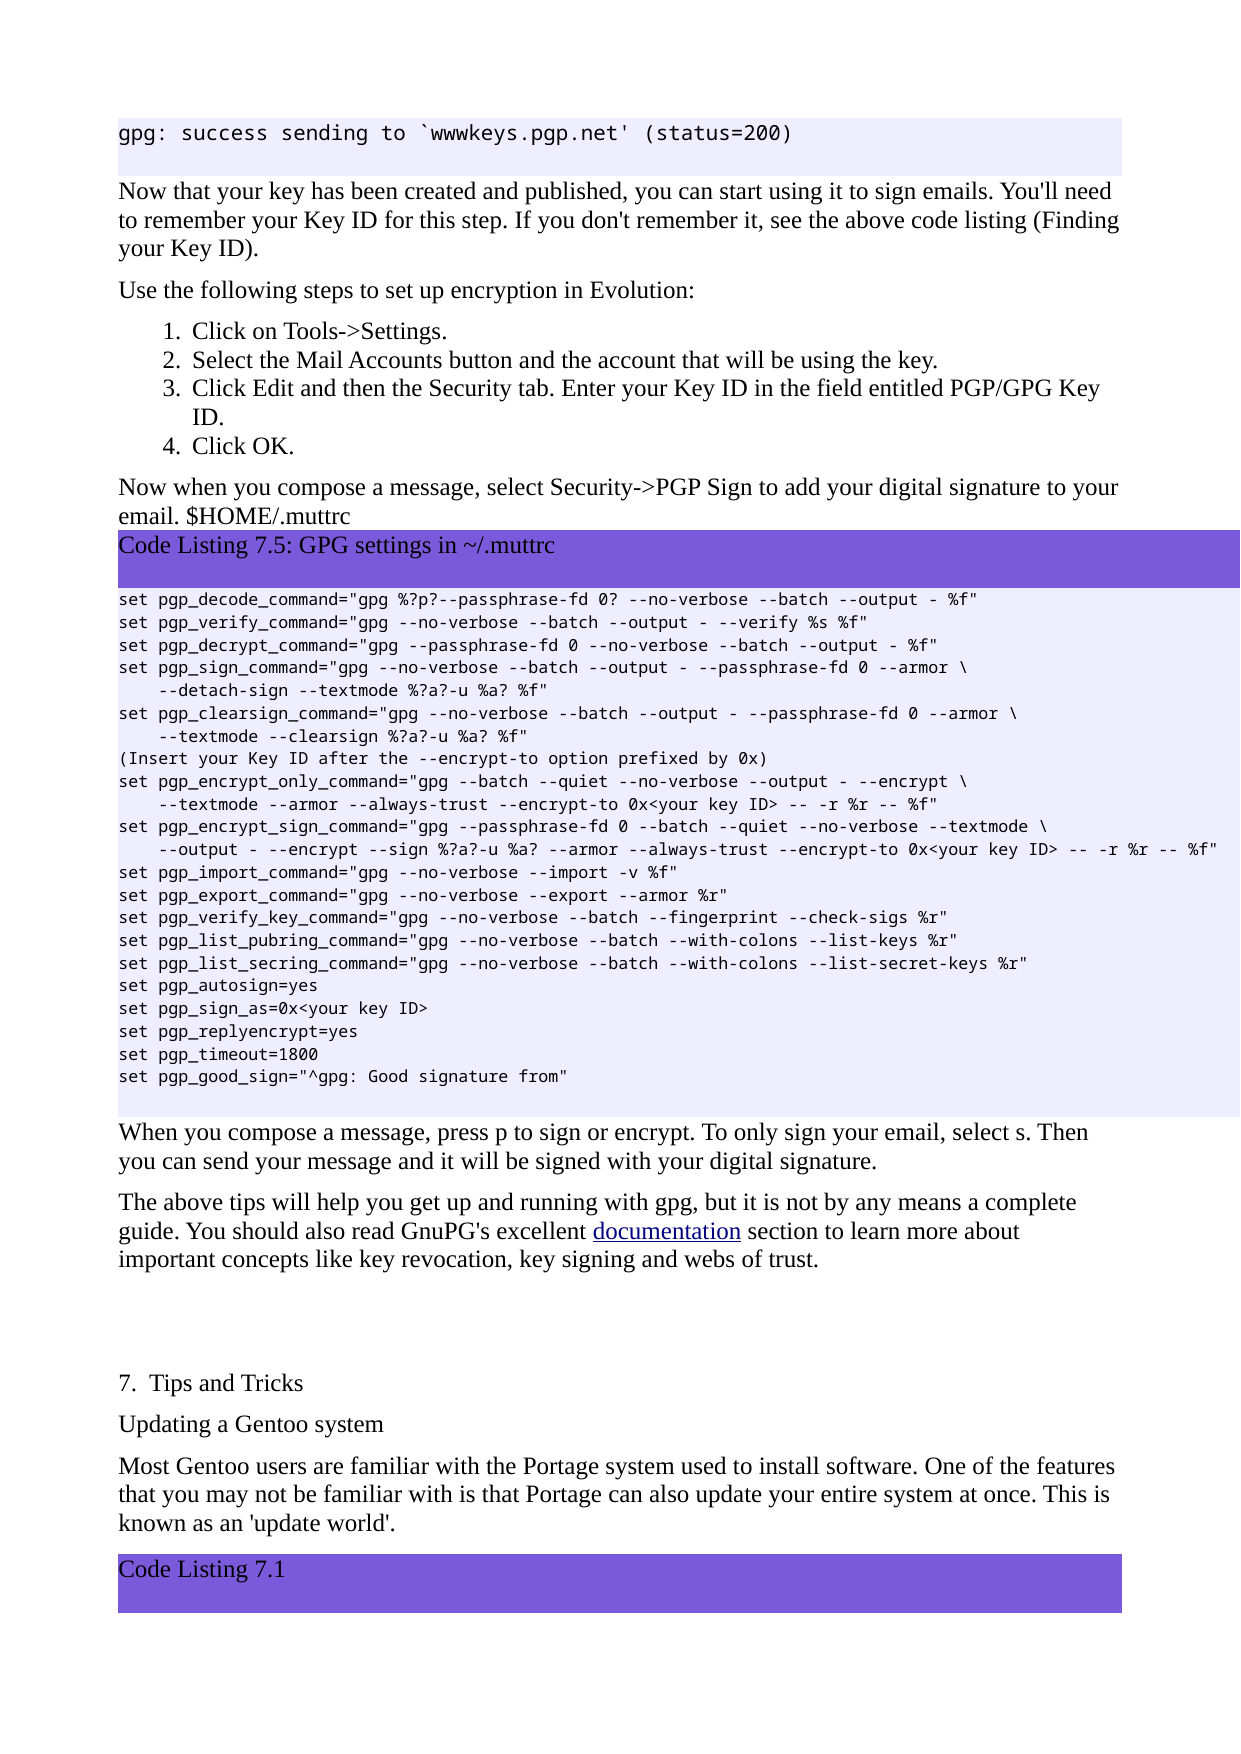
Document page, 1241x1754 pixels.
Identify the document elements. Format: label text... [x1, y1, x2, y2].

text When you compose a message, press p to sign or encrypt. To only sign your email, select s. Then you can send your message and it will be signed with your digital signature. [118, 1117, 1122, 1174]
list Click OK. [162, 431, 1122, 460]
text Updating a Gentoo system [118, 1409, 1122, 1438]
text Most Gentoo users are familiar with the Portage system used to install software. One of the features that you may not be familiar with is that Portage can also update your entire system at once. This is known as an 'update world'. [118, 1451, 1122, 1537]
table_cell set pgp_decode_command="gpg %?p?--passphrase-fd 0? --no-verbose --batch --output - %f" set pgp_verify_command="gpg --no-verbose --batch --output - --verify %s %f" set pgp_decrypt_command="gpg --passphrase-fd 0 --no-verbose --batch --output - %f" set pgp_sign_command="gpg --no-verbose --batch --output - --passphrase-fd 0 --armor \ --detach-sign --textmode %?a?-u %a? %f" set pgp_clearsign_command="gpg --no-verbose --batch --output - --passphrase-fd 0 --armor \ --textmode --clearsign %?a?-u %a? %f" (Insert your Key ID after the --encrypt-to option prefixed by 0x) set pgp_encrypt_only_command="gpg --batch --quiet --no-verbose --output - --encrypt \ --textmode --armor --always-trust --encrypt-to 0x<your key ID> -- -r %r -- %f" set pgp_encrypt_sign_command="gpg --passphrase-fd 0 --batch --quiet --no-verbose --textmode \ --output - --encrypt --sign %?a?-u %a? --armor --always-trust --encrypt-to 0x<your key ID> -- -r %r -- %f" set pgp_import_command="gpg --no-verbose --import -v %f" set pgp_export_command="gpg --no-verbose --export --armor %r" set pgp_verify_key_command="gpg --no-verbose --batch --fingerprint --check-sigs %r" set pgp_list_pubring_command="gpg --no-verbose --batch --with-colons --list-keys %r" set pgp_list_secring_command="gpg --no-verbose --batch --with-colons --list-secret-keys %r" set pgp_autosign=yes set pgp_sign_as=0x<your key ID> set pgp_replyencrypt=yes set pgp_timeout=1800 set pgp_good_sign="^gpg: Good signature from" [118, 588, 1240, 1117]
table_header Code Listing 7.1 [118, 1554, 1122, 1613]
text Now when you compose a message, select Security->PGP Sign to add your digital signature to your email. $HOME/.muttrc [118, 472, 1122, 530]
text 7. Tips and Tricks [118, 1368, 1122, 1397]
text The above tips will help you get up and running with gpg, but it is not by any means a complete guide. You should also read GnuPG's excellent documentation section to learn more about important concepts like key revocation, key signing and webs of trust. [118, 1187, 1122, 1273]
table_cell gpg: success sending to `wwwkeys.pgp.net' (status=200) [118, 118, 1122, 176]
list Select the Mail Accounts button and the account that will be using the key. [162, 345, 1122, 373]
list Click on Tools->Settings. [162, 316, 1122, 345]
list Click Edit and then the Security tab. Enter your Key ID in the field entitled PGP/GPG Key ID. [162, 373, 1122, 431]
text Use the following steps to set up encryption in Evolution: [118, 275, 1122, 303]
text Now that your key has been created and published, you can start using it to sign emails. You'll need to remember your Key ID for this step. If you don't remember it, see the above code listing (Finding your Key ID). [118, 176, 1122, 262]
table_header Code Listing 7.5: GPG settings in ~/.muttrc [118, 530, 1240, 588]
